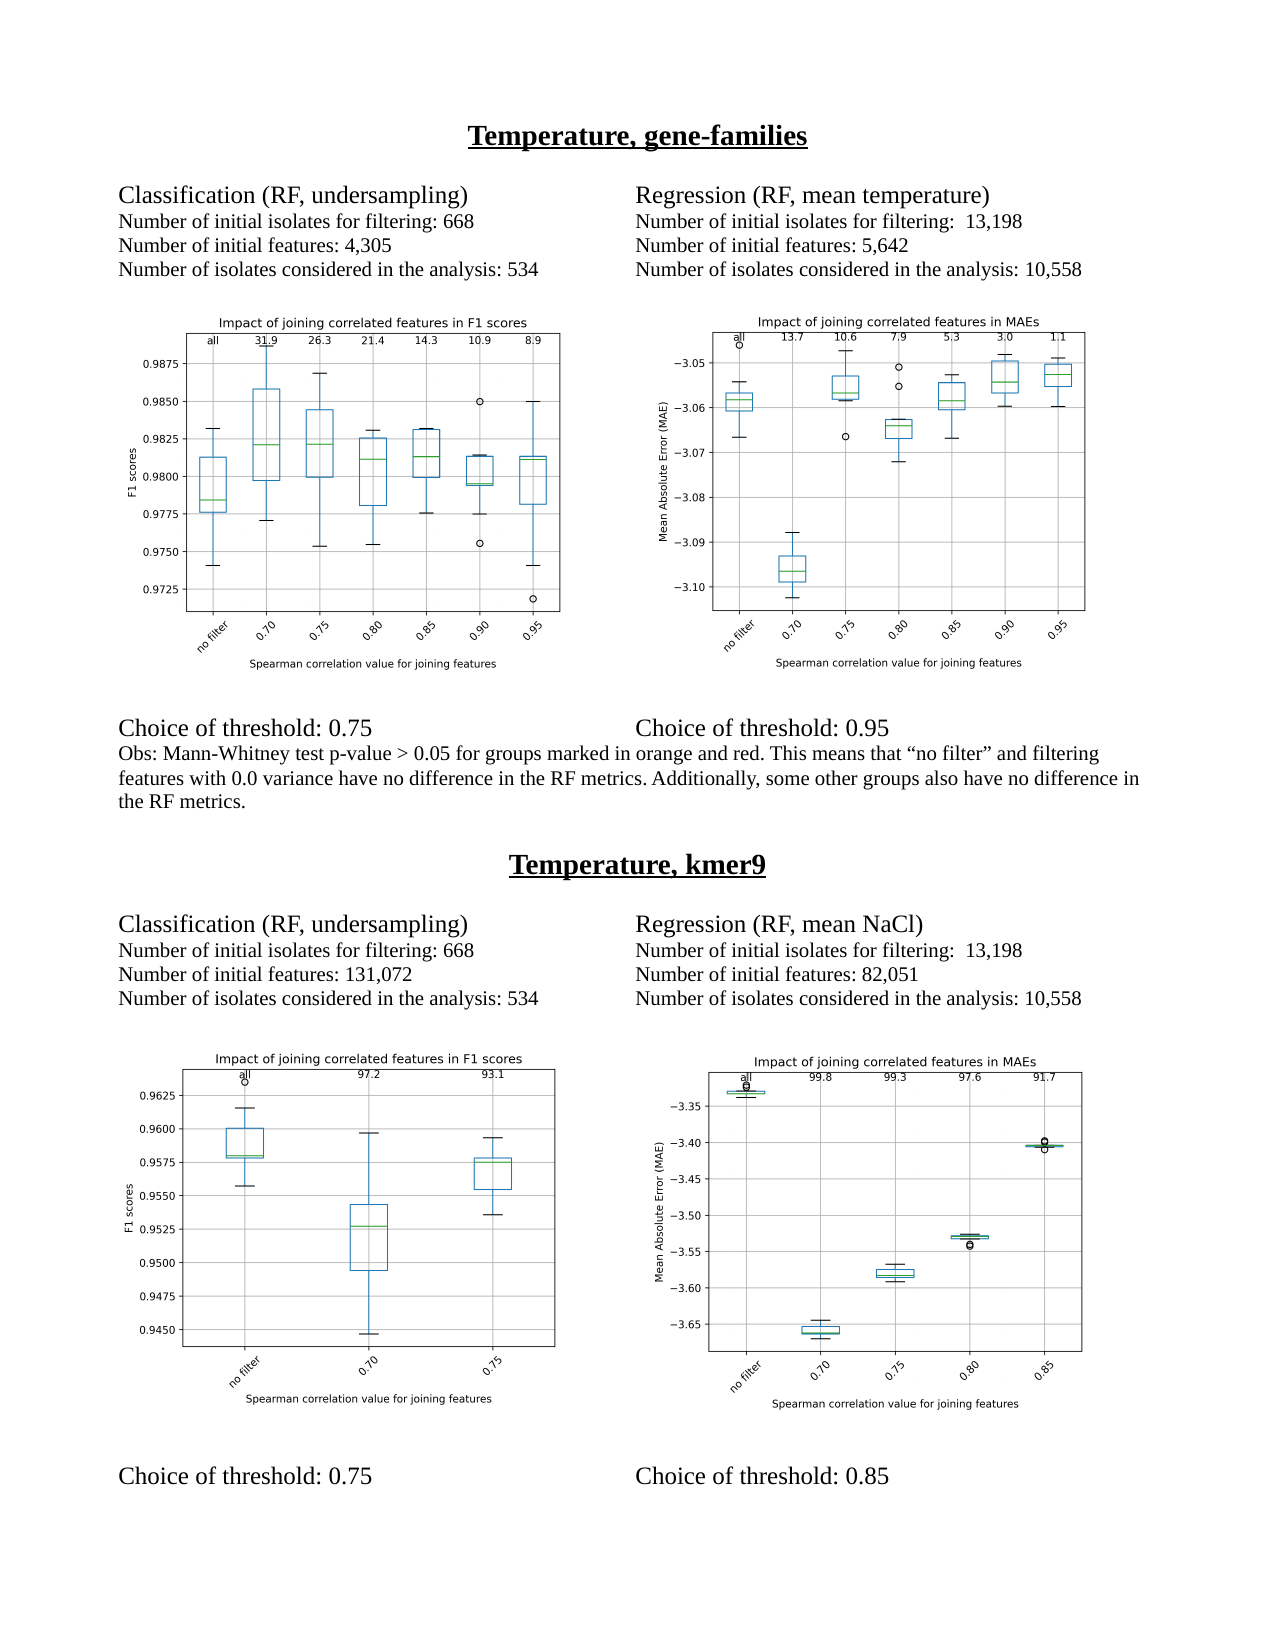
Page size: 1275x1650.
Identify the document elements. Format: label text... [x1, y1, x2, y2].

text Temperature, gene-families [118, 118, 1157, 152]
picture [121, 310, 567, 677]
text Number of initial features: 131,072 Number of initial features: 82,051 [118, 962, 1157, 986]
text Number of initial isolates for filtering: 668 Number of initial isolates for filtering: 13,198 [118, 209, 1157, 233]
picture [117, 1047, 562, 1412]
text Temperature, kmer9 [118, 847, 1157, 881]
text Number of initial features: 4,305 Number of initial features: 5,642 [118, 233, 1157, 257]
picture [651, 310, 1092, 676]
text Number of initial isolates for filtering: 668 Number of initial isolates for filtering: 13,198 [118, 938, 1157, 962]
text Obs: Mann-Whitney test p-value > 0.05 for groups marked in orange and red. This means that “no filter” and filtering features with 0.0 variance have no difference in the RF metrics. Additionally, some other groups also have no difference in the RF metrics. [118, 741, 1157, 813]
text Classification (RF, undersampling) Regression (RF, mean NaCl) [118, 909, 1157, 938]
text Classification (RF, undersampling) Regression (RF, mean temperature) [118, 180, 1157, 209]
picture [647, 1050, 1089, 1417]
text Choice of threshold: 0.75 Choice of threshold: 0.85 [118, 1461, 1157, 1490]
text Number of isolates considered in the analysis: 534 Number of isolates considered in the analysis: 10,558 [118, 986, 1157, 1010]
text Choice of threshold: 0.75 Choice of threshold: 0.95 [118, 713, 1157, 741]
text Number of isolates considered in the analysis: 534 Number of isolates considered in the analysis: 10,558 [118, 257, 1157, 281]
